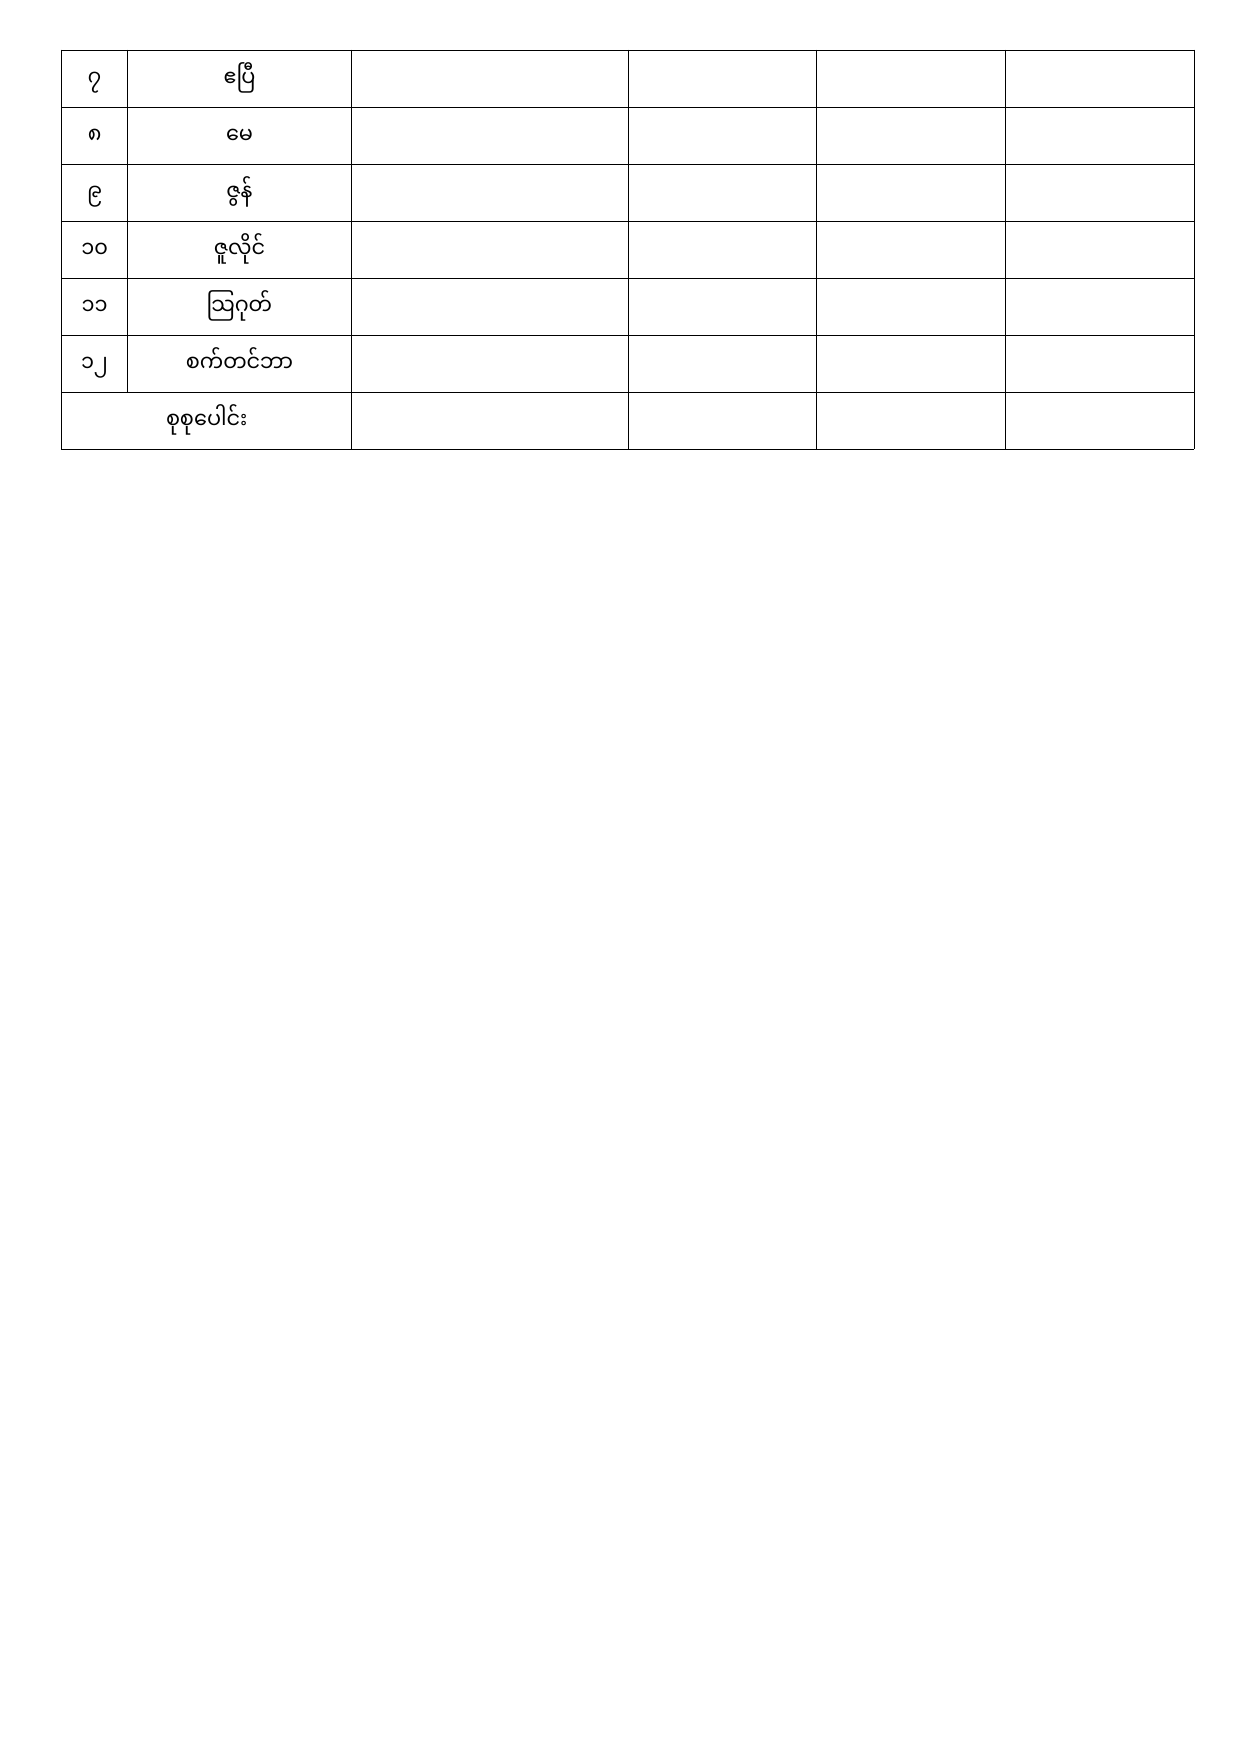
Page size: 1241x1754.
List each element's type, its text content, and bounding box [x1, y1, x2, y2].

table_cell [817, 279, 1005, 335]
table_cell မေ [128, 108, 351, 164]
table_cell [817, 51, 1005, 107]
table_cell [629, 279, 816, 335]
table_cell ၉ [62, 165, 127, 221]
table_cell [352, 165, 628, 221]
table_cell [817, 393, 1005, 449]
table_cell ဧပြီ [128, 51, 351, 107]
table_cell [352, 393, 628, 449]
table_cell [1006, 165, 1194, 221]
table_cell [629, 222, 816, 278]
table_cell [817, 108, 1005, 164]
table_cell ၁၂ [62, 336, 127, 392]
table_cell ၈ [62, 108, 127, 164]
table_cell [1006, 108, 1194, 164]
table_cell [1006, 336, 1194, 392]
table_cell ၁၁ [62, 279, 127, 335]
table_cell စက်တင်ဘာ [128, 336, 351, 392]
table_cell ၁၀ [62, 222, 127, 278]
table_cell [352, 279, 628, 335]
table_cell ဇွန် [128, 165, 351, 221]
table_cell [629, 108, 816, 164]
table_cell [1006, 222, 1194, 278]
table_cell [1006, 279, 1194, 335]
table_cell [817, 336, 1005, 392]
table_cell [1006, 393, 1194, 449]
table_cell [1006, 51, 1194, 107]
table_cell [352, 51, 628, 107]
table_cell သြဂုတ် [128, 279, 351, 335]
table_cell စုစုပေါင်း [62, 393, 351, 449]
table_cell [352, 108, 628, 164]
table_cell [352, 336, 628, 392]
table_cell [629, 393, 816, 449]
table_cell [352, 222, 628, 278]
table_cell ဇူလိုင် [128, 222, 351, 278]
table_cell [629, 165, 816, 221]
table_cell [817, 165, 1005, 221]
table_cell [629, 51, 816, 107]
table_cell [629, 336, 816, 392]
table_cell [817, 222, 1005, 278]
table_cell ၇ [62, 51, 127, 107]
